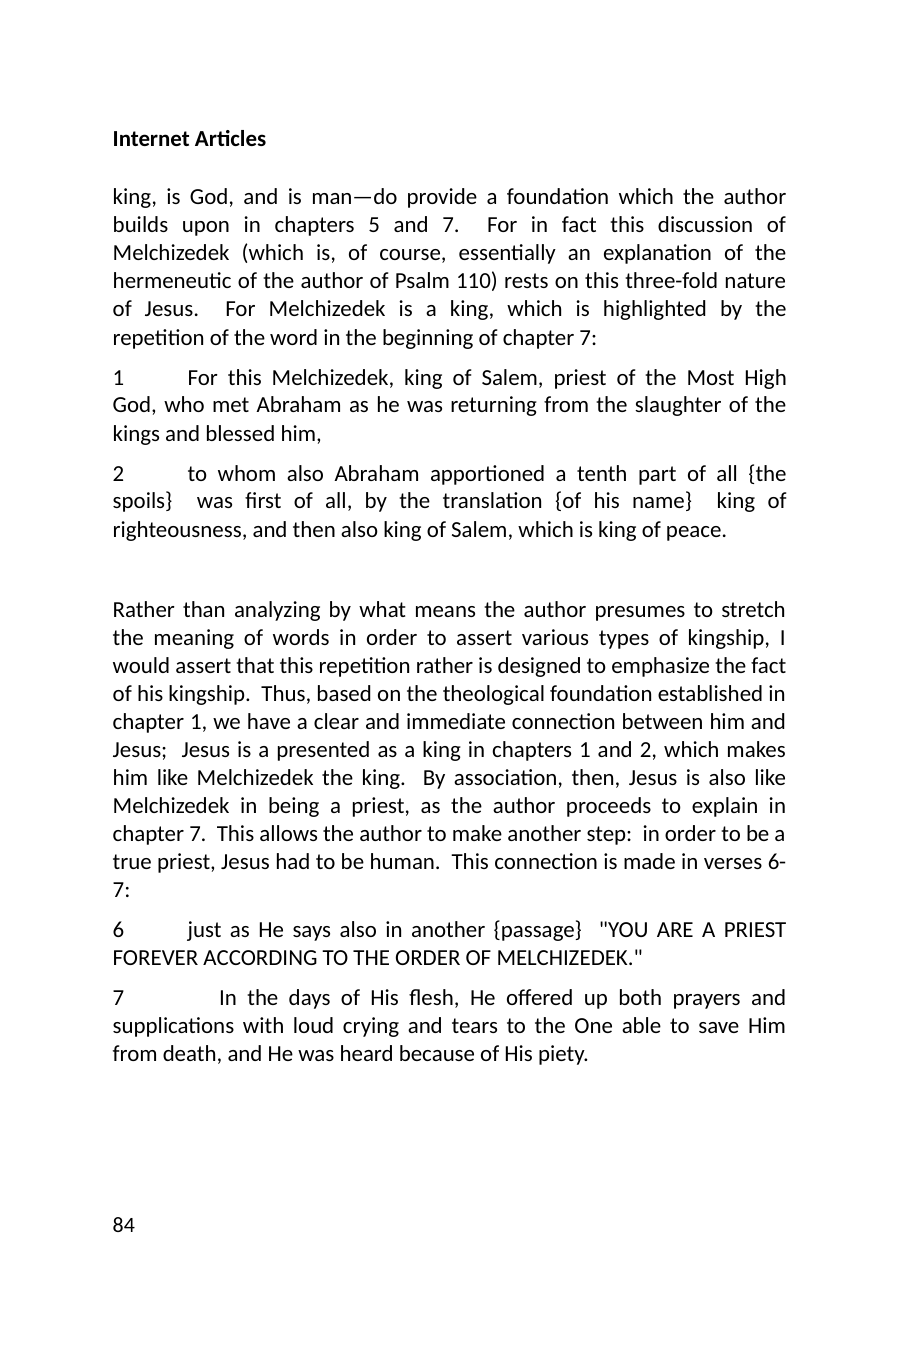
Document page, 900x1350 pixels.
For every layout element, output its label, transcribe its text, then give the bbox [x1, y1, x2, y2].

text 2 to whom also Abraham apportioned a tenth part of all {the spoils} was first of all, by the translation {of his name} king of righteousness, and then also king of Salem, which is king of peace. [112, 459, 787, 543]
text king, is God, and is man—do provide a foundation which the author builds upon in chapters 5 and 7. For in fact this discussion of Melchizedek (which is, of course, essentially an explanation of the hermeneutic of the author of Psalm 110) rests on this three-fold nature of Jesus. For Melchizedek is a king, which is highlighted by the repetition of the word in the beginning of chapter 7: [112, 182, 787, 351]
text Rather than analyzing by what means the author presumes to stretch the meaning of words in order to assert various types of kingship, I would assert that this repetition rather is designed to emphasize the fact of his kingship. Thus, based on the theological foundation established in chapter 1, we have a clear and immediate connection between him and Jesus; Jesus is a presented as a king in chapters 1 and 2, which makes him like Melchizedek the king. By association, then, Jesus is also like Melchizedek in being a priest, as the author proceeds to explain in chapter 7. This allows the author to make another step: in order to be a true priest, Jesus had to be human. This connection is made in verses 6-7: [112, 595, 787, 903]
text 6 just as He says also in another {passage} "YOU ARE A PRIEST FOREVER ACCORDING TO THE ORDER OF MELCHIZEDEK." [112, 915, 787, 971]
text 7 In the days of His flesh, He offered up both prayers and supplications with loud crying and tears to the One able to save Him from death, and He was heard because of His piety. [112, 983, 787, 1067]
text 1 For this Melchizedek, king of Salem, priest of the Most High God, who met Abraham as he was returning from the slaughter of the kings and blessed him, [112, 363, 787, 447]
